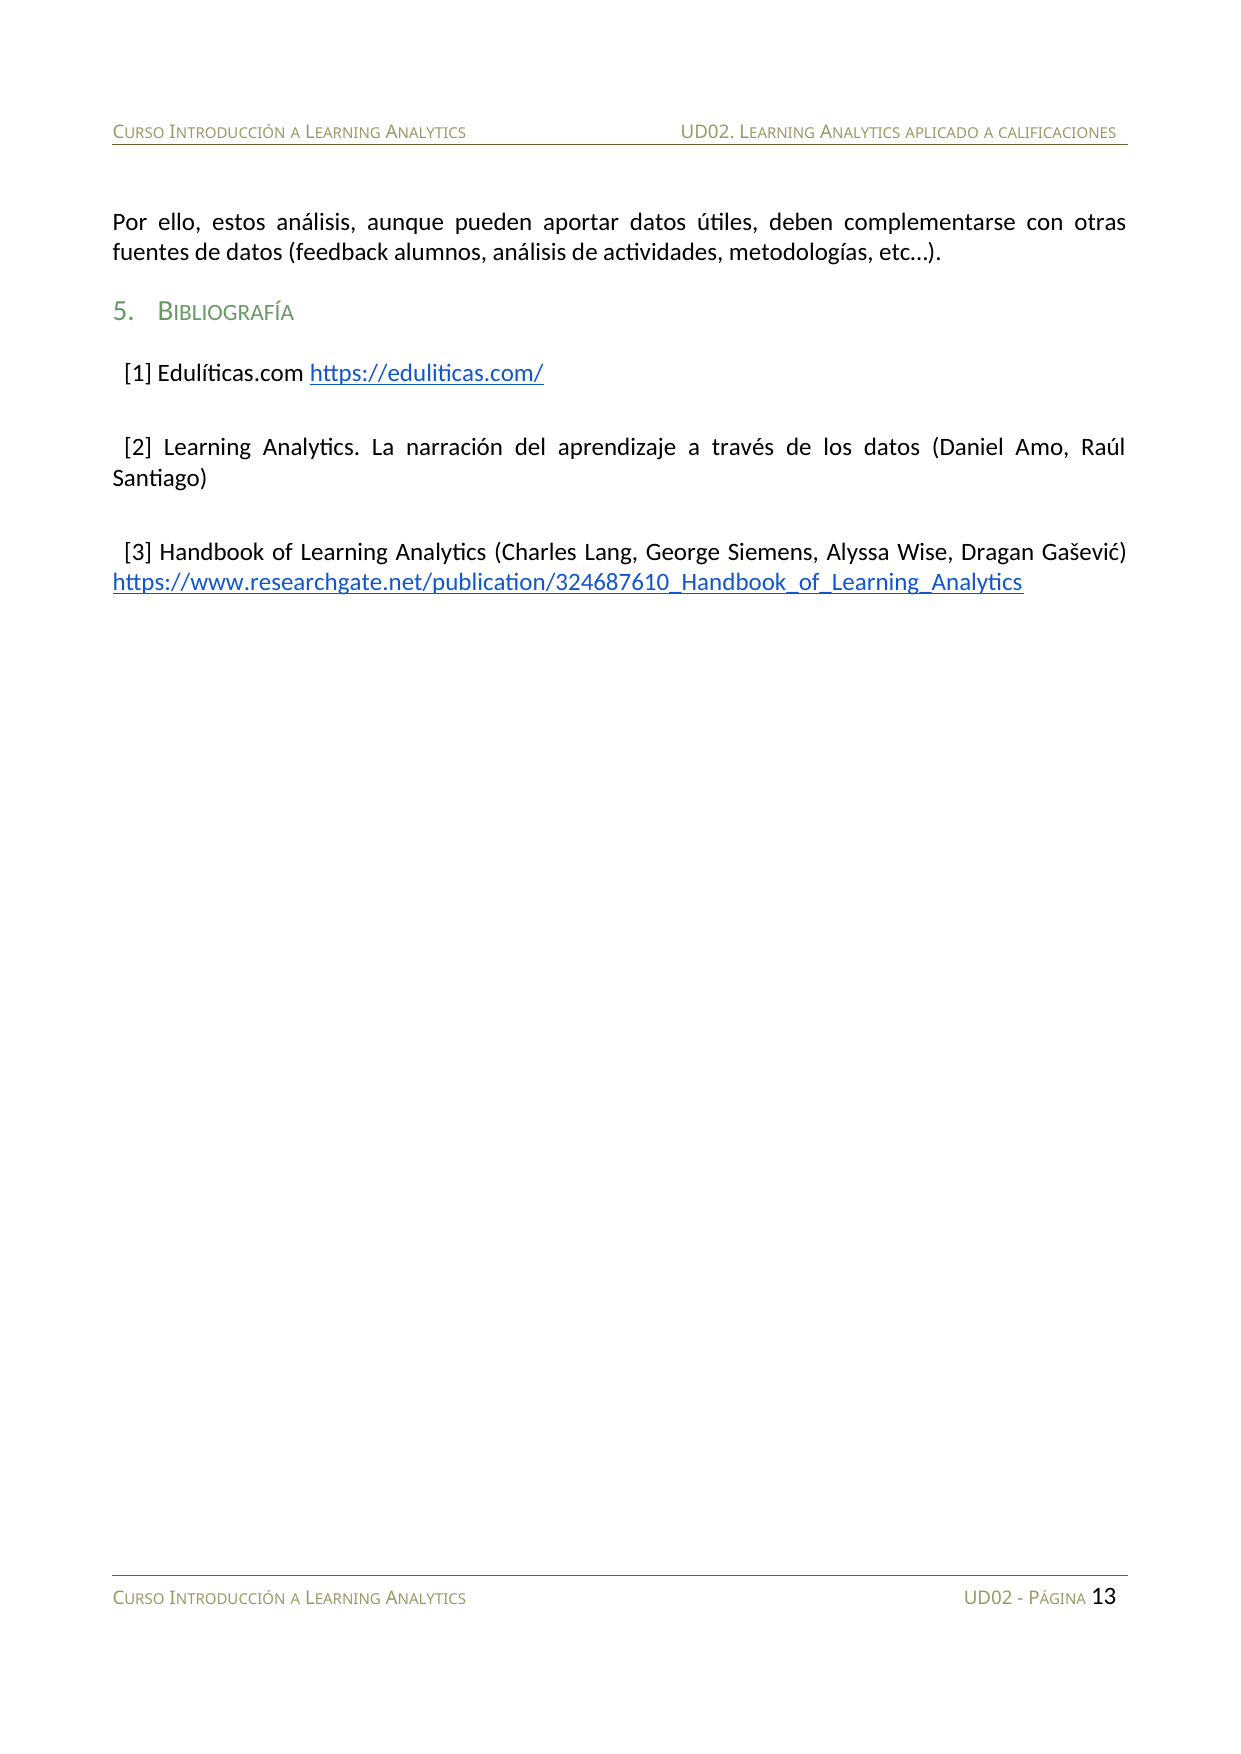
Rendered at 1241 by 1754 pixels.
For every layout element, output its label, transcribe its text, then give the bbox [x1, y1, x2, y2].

text Por ello, estos análisis, aunque pueden aportar datos útiles, deben complementarse con otras fuentes de datos (feedback alumnos, análisis de actividades, metodologías, etc…). [112, 206, 1128, 267]
subtitle Bibliografía [112, 292, 1128, 327]
text [2] Learning Analytics. La narración del aprendizaje a través de los datos (Daniel Amo, Raúl Santiago) [112, 432, 1128, 493]
text [1] Edulíticas.com https://eduliticas.com/ [112, 358, 1128, 388]
text [3] Handbook of Learning Analytics (Charles Lang, George Siemens, Alyssa Wise, Dragan Gašević) https://www.researchgate.net/publication/324687610_Handbook_of_Learning_Analytics [112, 536, 1128, 597]
